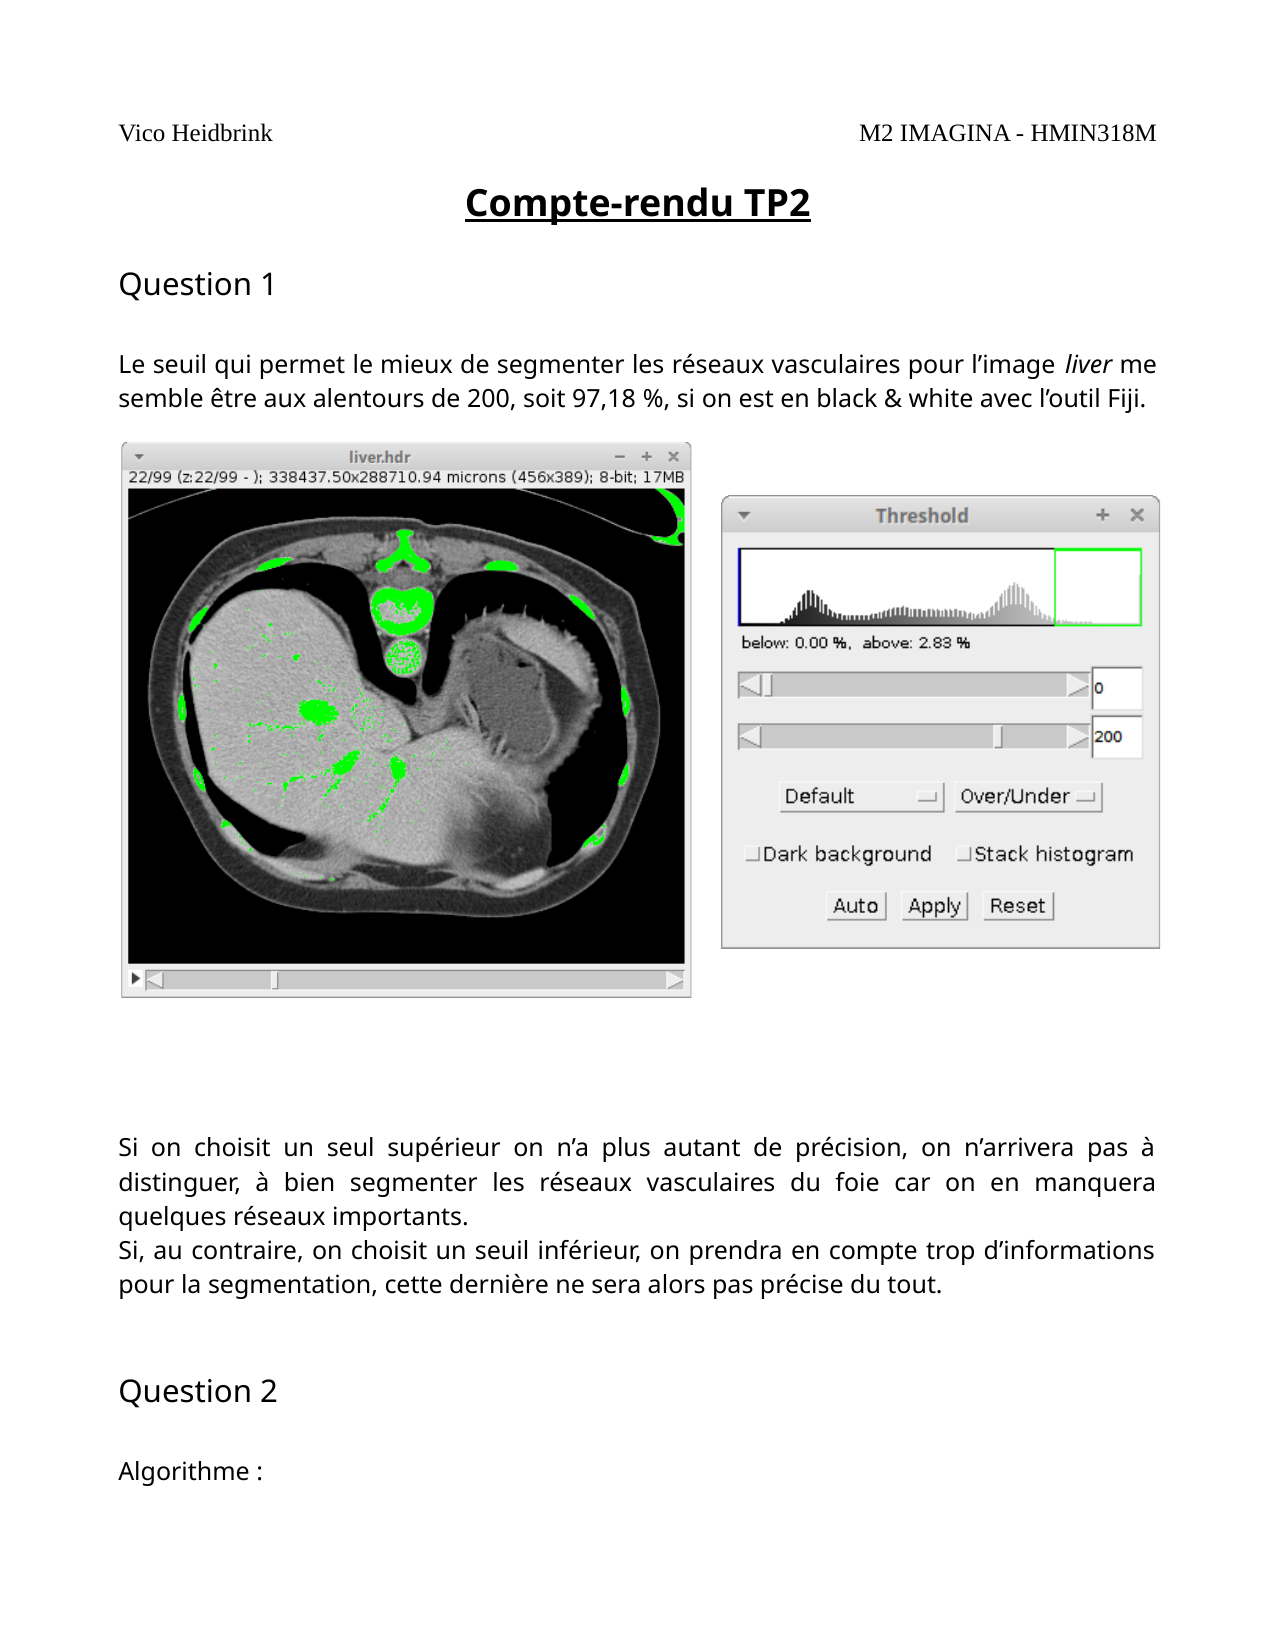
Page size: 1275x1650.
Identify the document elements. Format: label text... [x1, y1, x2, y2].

text Question 1 [118, 261, 1157, 304]
picture [121, 442, 692, 998]
text Question 2 [118, 1368, 1157, 1411]
picture [721, 495, 1161, 949]
text Le seuil qui permet le mieux de segmenter les réseaux vasculaires pour l’image liver me semble être aux alentours de 200, soit 97,18 %, si on est en black & white avec l’outil Fiji. [118, 347, 1157, 415]
text Si, au contraire, on choisit un seuil inférieur, on prendra en compte trop d’informations pour la segmentation, cette dernière ne sera alors pas précise du tout. [118, 1232, 1157, 1300]
text Si on choisit un seul supérieur on n’a plus autant de précision, on n’arrivera pas à distinguer, à bien segmenter les réseaux vasculaires du foie car on en manquera quelques réseaux importants. [118, 1130, 1157, 1232]
text Algorithme : [118, 1454, 1157, 1488]
text Compte-rendu TP2 [118, 176, 1157, 227]
